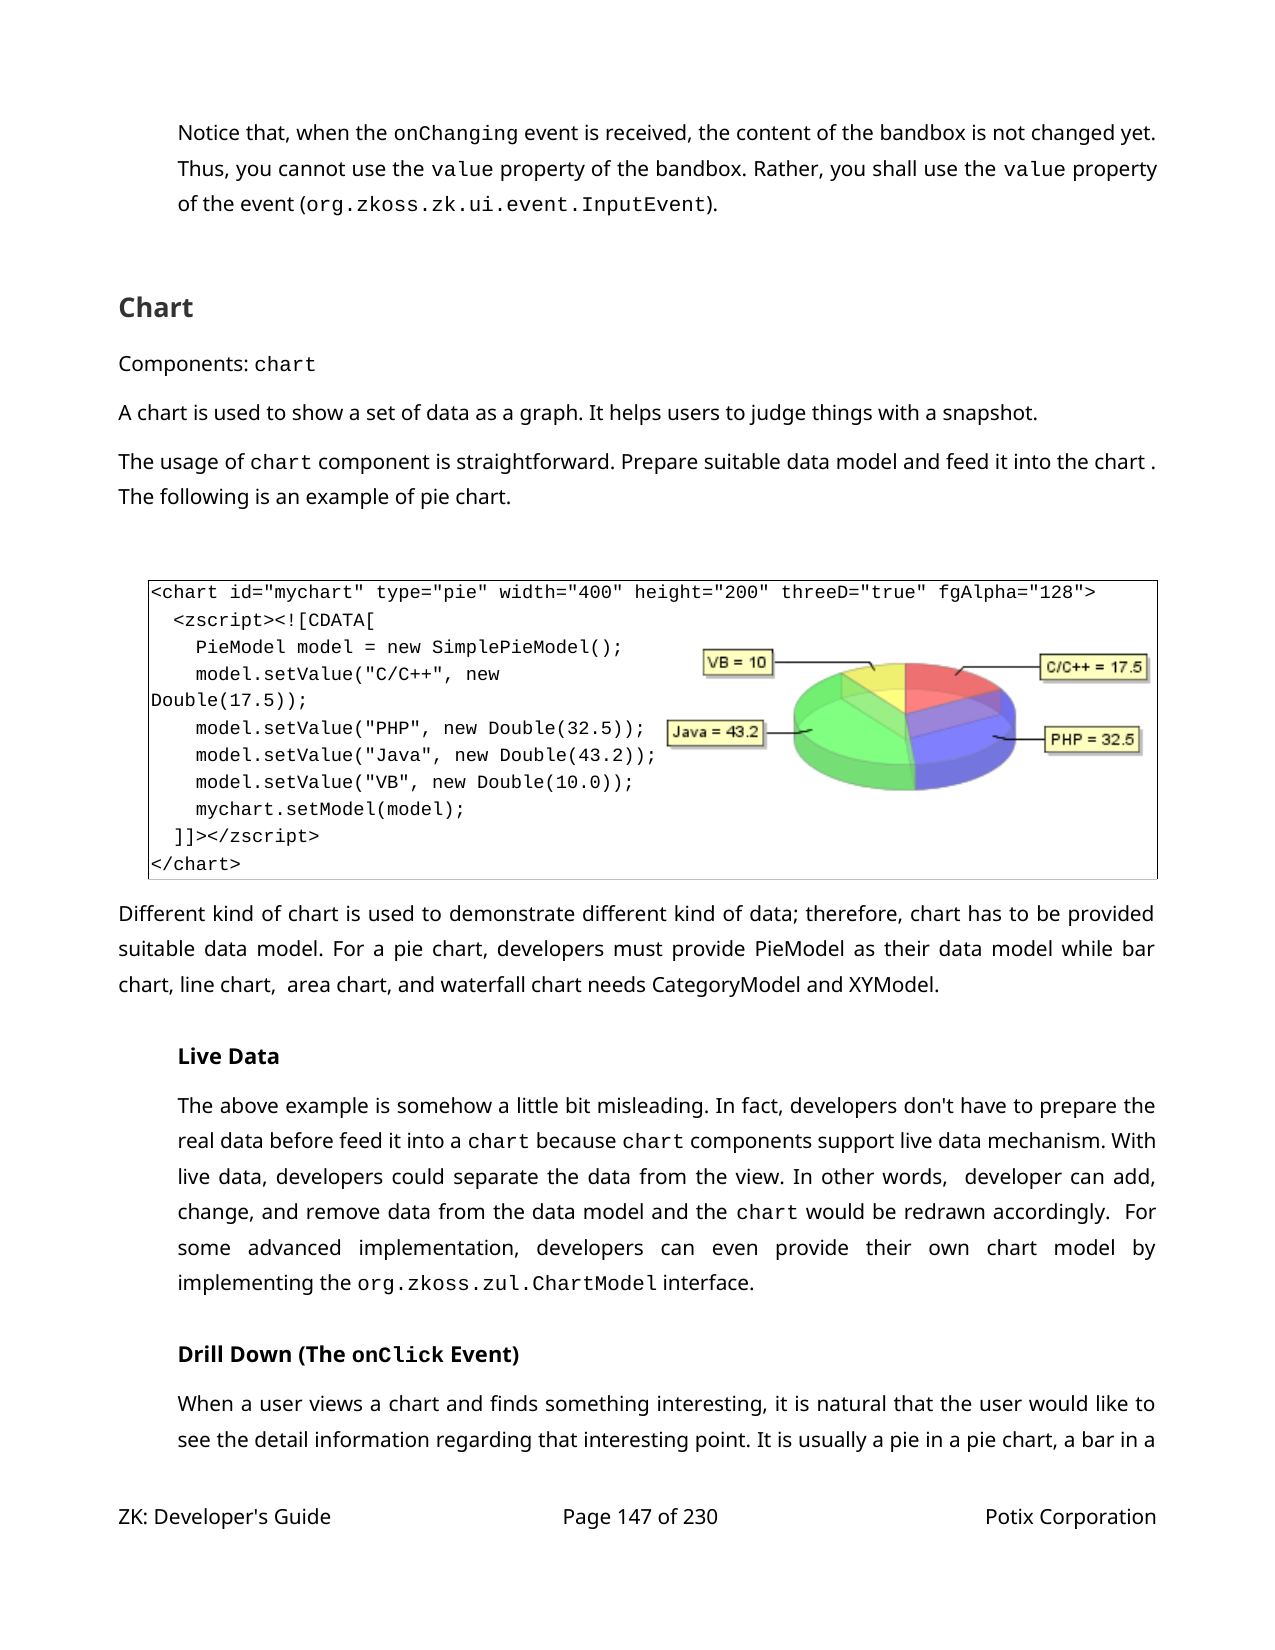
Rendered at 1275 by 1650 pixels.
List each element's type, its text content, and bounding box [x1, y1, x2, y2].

text <chart id="mychart" type="pie" width="400" height="200" threeD="true" fgAlpha="128"> [149, 581, 1157, 604]
picture [664, 647, 1151, 794]
text The usage of chart component is straightforward. Prepare suitable data model and feed it into the chart . The following is an example of pie chart. [118, 447, 1157, 511]
subtitle Chart [118, 288, 1157, 325]
text The above example is somehow a little bit misleading. In fact, developers don't have to prepare the real data before feed it into a chart because chart components support live data mechanism. With live data, developers could separate the data from the view. In other words, developer can add, change, and remove data from the data model and the chart would be redrawn accordingly. For some advanced implementation, developers can even provide their own chart model by implementing the org.zkoss.zul.ChartModel interface. [177, 1091, 1157, 1296]
subtitle Drill Down (The onClick Event) [177, 1339, 1157, 1369]
text model.setValue("VB", new Double(10.0)); [149, 770, 664, 794]
text Different kind of chart is used to demonstrate different kind of data; therefore, chart has to be provided suitable data model. For a pie chart, developers must provide PieModel as their data model while bar chart, line chart, area chart, and waterfall chart needs CategoryModel and XYModel. [118, 899, 1157, 998]
text When a user views a chart and finds something interesting, it is natural that the user would like to see the detail information regarding that interesting point. It is usually a pie in a pie chart, a bar in a [177, 1389, 1157, 1453]
text mychart.setModel(model); [149, 797, 1157, 821]
text Notice that, when the onChanging event is received, the content of the bandbox is not changed yet. Thus, you cannot use the value property of the bandbox. Rather, you shall use the value property of the event (org.zkoss.zk.ui.event.InputEvent). [177, 118, 1157, 218]
text A chart is used to show a set of data as a graph. It helps users to judge things with a snapshot. [118, 398, 1157, 426]
text <zscript><![CDATA[ [149, 607, 1157, 632]
text </chart> [149, 851, 1157, 879]
text model.setValue("PHP", new Double(32.5)); [149, 716, 664, 740]
subtitle Live Data [177, 1041, 1157, 1071]
text model.setValue("Java", new Double(43.2)); [149, 743, 664, 767]
text Components: chart [118, 349, 1157, 377]
text model.setValue("C/C++", new Double(17.5)); [149, 662, 664, 713]
text PieModel model = new SimplePieModel(); [149, 634, 1157, 659]
text ]]></zscript> [149, 824, 1157, 848]
